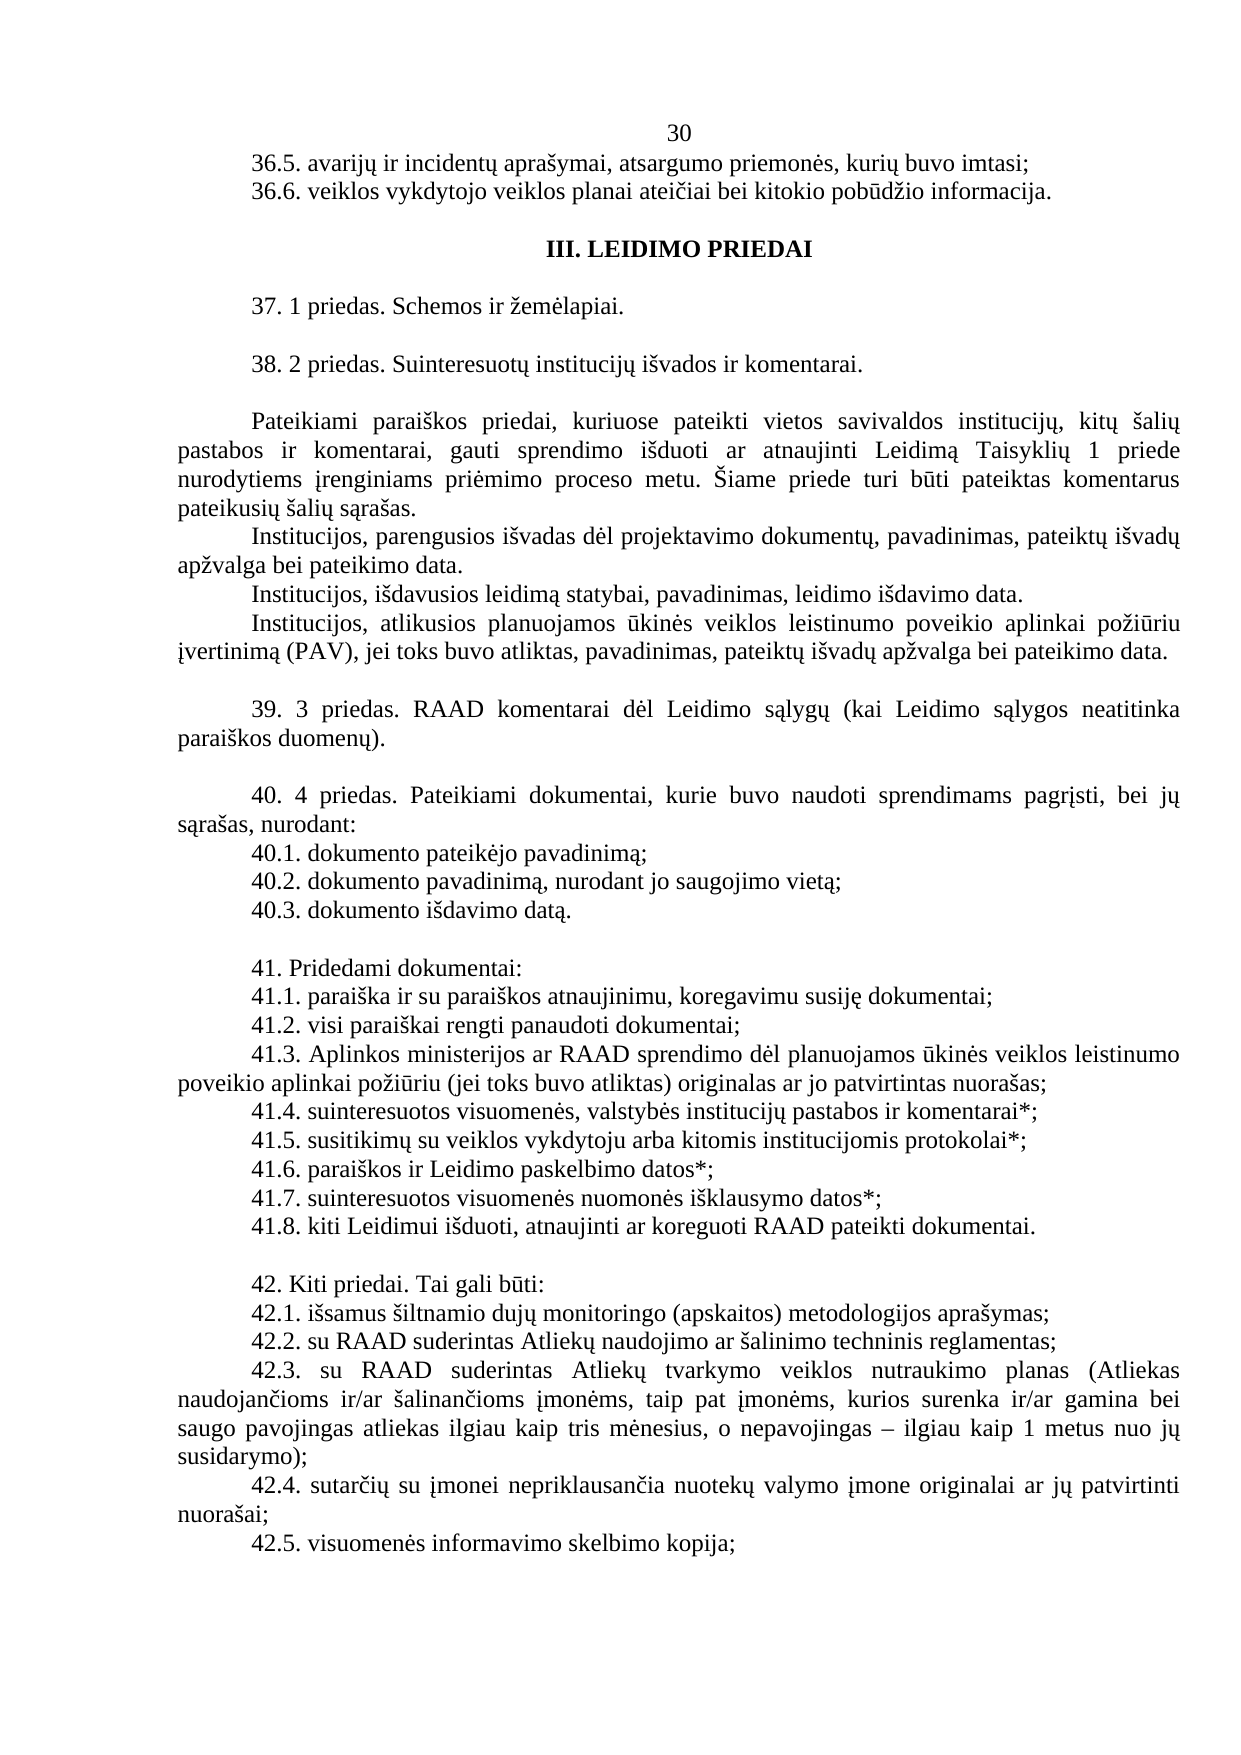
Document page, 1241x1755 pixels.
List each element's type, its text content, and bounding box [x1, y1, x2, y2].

text 41.5. susitikimų su veiklos vykdytoju arba kitomis institucijomis protokolai*; [177, 1125, 1181, 1154]
text 38. 2 priedas. Suinteresuotų institucijų išvados ir komentarai. [177, 349, 1181, 378]
text 40.2. dokumento pavadinimą, nurodant jo saugojimo vietą; [177, 866, 1181, 895]
text 42.1. išsamus šiltnamio dujų monitoringo (apskaitos) metodologijos aprašymas; [177, 1298, 1181, 1326]
text 40. 4 priedas. Pateikiami dokumentai, kurie buvo naudoti sprendimams pagrįsti, bei jų sąrašas, nurodant: [177, 780, 1181, 838]
text 41.3. Aplinkos ministerijos ar RAAD sprendimo dėl planuojamos ūkinės veiklos leistinumo poveikio aplinkai požiūriu (jei toks buvo atliktas) originalas ar jo patvirtintas nuorašas; [177, 1039, 1181, 1096]
text 42.3. su RAAD suderintas Atliekų tvarkymo veiklos nutraukimo planas (Atliekas naudojančioms ir/ar šalinančioms įmonėms, taip pat įmonėms, kurios surenka ir/ar gamina bei saugo pavojingas atliekas ilgiau kaip tris mėnesius, o nepavojingas – ilgiau kaip 1 metus nuo jų susidarymo); [177, 1355, 1181, 1470]
text 41.1. paraiška ir su paraiškos atnaujinimu, koregavimu susiję dokumentai; [177, 981, 1181, 1010]
text 41.4. suinteresuotos visuomenės, valstybės institucijų pastabos ir komentarai*; [177, 1096, 1181, 1125]
text 40.3. dokumento išdavimo datą. [177, 895, 1181, 924]
text Institucijos, atlikusios planuojamos ūkinės veiklos leistinumo poveikio aplinkai požiūriu įvertinimą (PAV), jei toks buvo atliktas, pavadinimas, pateiktų išvadų apžvalga bei pateikimo data. [177, 608, 1181, 665]
text 41. Pridedami dokumentai: [177, 953, 1181, 981]
text 41.2. visi paraiškai rengti panaudoti dokumentai; [177, 1010, 1181, 1039]
text Institucijos, išdavusios leidimą statybai, pavadinimas, leidimo išdavimo data. [177, 579, 1181, 608]
text 37. 1 priedas. Schemos ir žemėlapiai. [177, 291, 1181, 320]
text Pateikiami paraiškos priedai, kuriuose pateikti vietos savivaldos institucijų, kitų šalių pastabos ir komentarai, gauti sprendimo išduoti ar atnaujinti Leidimą Taisyklių 1 priede nurodytiems įrenginiams priėmimo proceso metu. Šiame priede turi būti pateiktas komentarus pateikusių šalių sąrašas. [177, 406, 1181, 521]
text 41.8. kiti Leidimui išduoti, atnaujinti ar koreguoti RAAD pateikti dokumentai. [177, 1211, 1181, 1240]
text 36.5. avarijų ir incidentų aprašymai, atsargumo priemonės, kurių buvo imtasi; [177, 148, 1181, 176]
text III. LEIDIMO PRIEDAI [177, 234, 1181, 263]
text 42.5. visuomenės informavimo skelbimo kopija; [177, 1528, 1181, 1556]
text 36.6. veiklos vykdytojo veiklos planai ateičiai bei kitokio pobūdžio informacija. [177, 176, 1181, 205]
text 41.7. suinteresuotos visuomenės nuomonės išklausymo datos*; [177, 1183, 1181, 1211]
text 40.1. dokumento pateikėjo pavadinimą; [177, 838, 1181, 866]
text Institucijos, parengusios išvadas dėl projektavimo dokumentų, pavadinimas, pateiktų išvadų apžvalga bei pateikimo data. [177, 521, 1181, 579]
text 39. 3 priedas. RAAD komentarai dėl Leidimo sąlygų (kai Leidimo sąlygos neatitinka paraiškos duomenų). [177, 694, 1181, 751]
text 42. Kiti priedai. Tai gali būti: [177, 1269, 1181, 1298]
text 42.4. sutarčių su įmonei nepriklausančia nuotekų valymo įmone originalai ar jų patvirtinti nuorašai; [177, 1470, 1181, 1528]
text 42.2. su RAAD suderintas Atliekų naudojimo ar šalinimo techninis reglamentas; [177, 1326, 1181, 1355]
text 41.6. paraiškos ir Leidimo paskelbimo datos*; [177, 1154, 1181, 1183]
